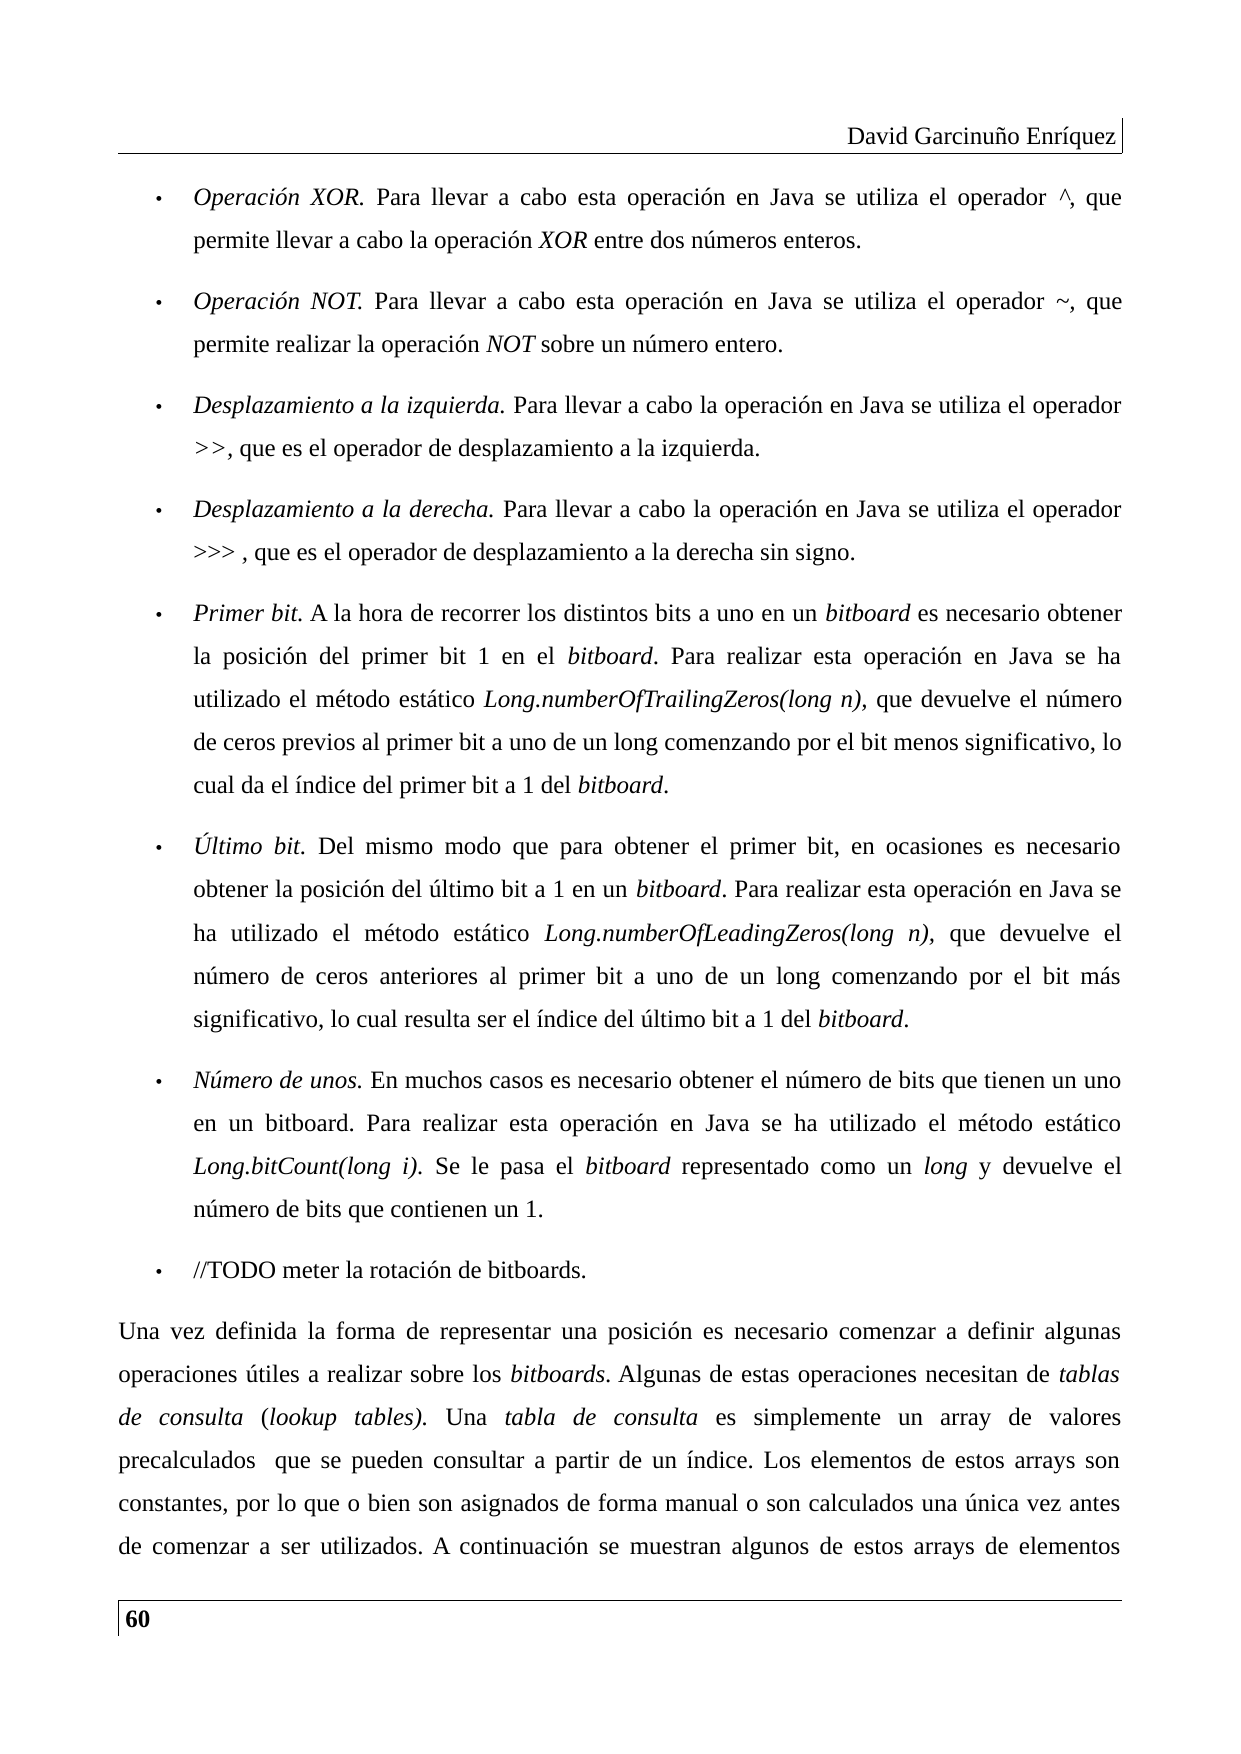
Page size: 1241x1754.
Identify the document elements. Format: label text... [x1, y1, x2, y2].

list Operación XOR. Para llevar a cabo esta operación en Java se utiliza el operador ^, que permite llevar a cabo la operación XOR entre dos números enteros. [156, 182, 1122, 254]
list //TODO meter la rotación de bitboards. [156, 1255, 1122, 1284]
list Operación NOT. Para llevar a cabo esta operación en Java se utiliza el operador ~, que permite realizar la operación NOT sobre un número entero. [156, 286, 1122, 358]
text Una vez definida la forma de representar una posición es necesario comenzar a definir algunas operaciones útiles a realizar sobre los bitboards. Algunas de estas operaciones necesitan de tablas de consulta (lookup tables). Una tabla de consulta es simplemente un array de valores precalculados que se pueden consultar a partir de un índice. Los elementos de estos arrays son constantes, por lo que o bien son asignados de forma manual o son calculados una única vez antes de comenzar a ser utilizados. A continuación se muestran algunos de estos arrays de elementos [118, 1316, 1122, 1560]
list Desplazamiento a la izquierda. Para llevar a cabo la operación en Java se utiliza el operador >>, que es el operador de desplazamiento a la izquierda. [156, 390, 1122, 462]
list Primer bit. A la hora de recorrer los distintos bits a uno en un bitboard es necesario obtener la posición del primer bit 1 en el bitboard. Para realizar esta operación en Java se ha utilizado el método estático Long.numberOfTrailingZeros(long n), que devuelve el número de ceros previos al primer bit a uno de un long comenzando por el bit menos significativo, lo cual da el índice del primer bit a 1 del bitboard. [156, 598, 1122, 799]
list Número de unos. En muchos casos es necesario obtener el número de bits que tienen un uno en un bitboard. Para realizar esta operación en Java se ha utilizado el método estático Long.bitCount(long i). Se le pasa el bitboard representado como un long y devuelve el número de bits que contienen un 1. [156, 1065, 1122, 1223]
list Desplazamiento a la derecha. Para llevar a cabo la operación en Java se utiliza el operador >>> , que es el operador de desplazamiento a la derecha sin signo. [156, 494, 1122, 566]
list Último bit. Del mismo modo que para obtener el primer bit, en ocasiones es necesario obtener la posición del último bit a 1 en un bitboard. Para realizar esta operación en Java se ha utilizado el método estático Long.numberOfLeadingZeros(long n), que devuelve el número de ceros anteriores al primer bit a uno de un long comenzando por el bit más significativo, lo cual resulta ser el índice del último bit a 1 del bitboard. [156, 831, 1122, 1033]
